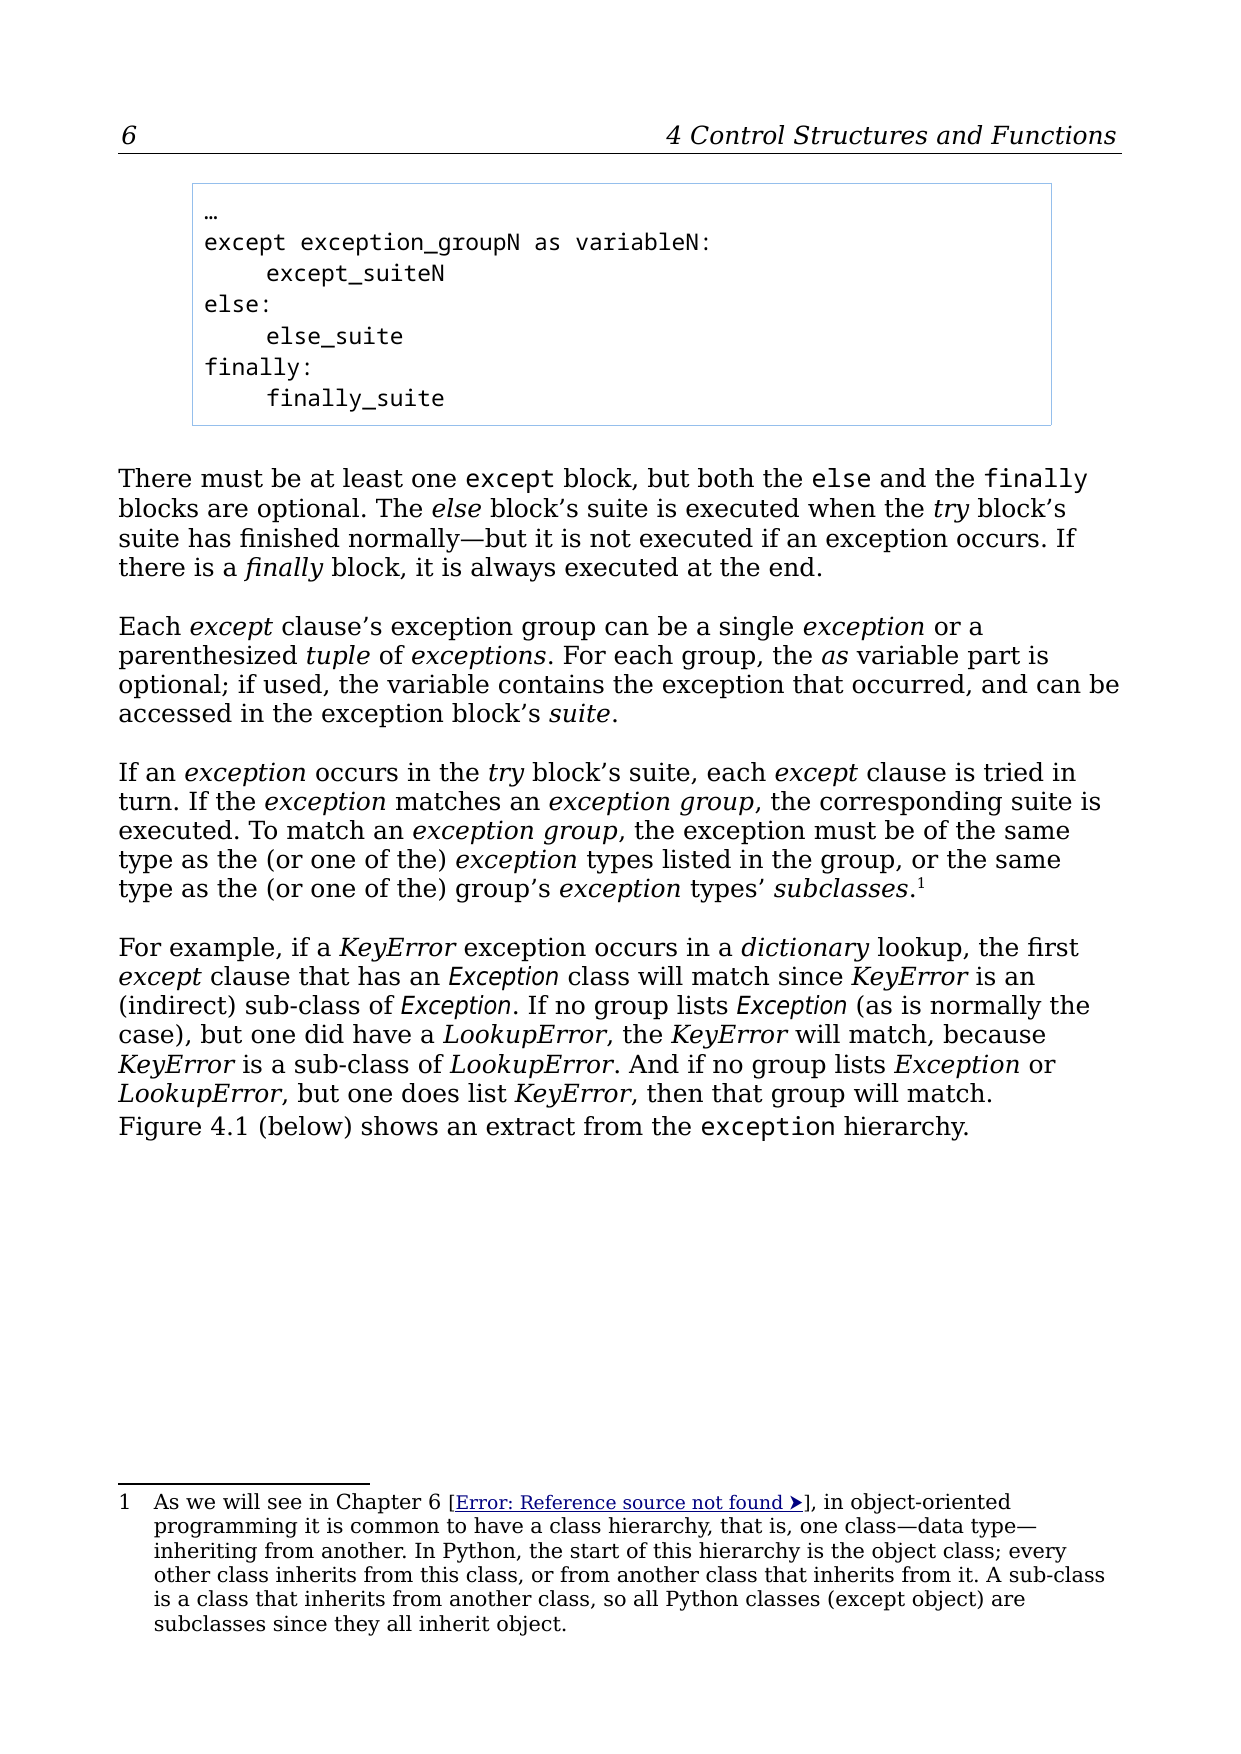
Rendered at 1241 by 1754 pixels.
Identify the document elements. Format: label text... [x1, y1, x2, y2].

text If an exception occurs in the try block’s suite, each except clause is tried in turn. If the exception matches an exception group, the corresponding suite is executed. To match an exception group, the exception must be of the same type as the (or one of the) exception types listed in the group, or the same type as the (or one of the) group’s exception types’ subclasses. [118, 758, 1122, 904]
text Each except clause’s exception group can be a single exception or a parenthesized tuple of exceptions. For each group, the as variable part is optional; if used, the variable contains the exception that occurred, and can be accessed in the exception block’s suite. [118, 612, 1122, 728]
text except_suiteN [193, 245, 1051, 276]
text … [193, 184, 1051, 214]
text finally_suite [193, 370, 1051, 425]
text finally: [193, 339, 1051, 370]
text except exception_groupN as variableN: [193, 214, 1051, 245]
text As we will see in Chapter 6 [Error: Reference source not found ⮞], in object-oriented programming it is common to have a class hierarchy, that is, one class—data type—inheriting from another. In Python, the start of this hierarchy is the object class; every other class inherits from this class, or from another class that inherits from it. A sub-class is a class that inherits from another class, so all Python classes (except object) are subclasses since they all inherit object. [118, 1490, 1122, 1636]
text else_suite [193, 308, 1051, 339]
text For example, if a KeyError exception occurs in a dictionary lookup, the first except clause that has an Exception class will match since KeyError is an (indirect) sub-class of Exception. If no group lists Exception (as is normally the case), but one did have a LookupError, the KeyError will match, because KeyError is a sub-class of LookupError. And if no group lists Exception or LookupError, but one does list KeyError, then that group will match. Figure 4.1 (below) shows an extract from the exception hierarchy. [118, 933, 1122, 1142]
text else: [193, 276, 1051, 308]
text There must be at least one except block, but both the else and the finally blocks are optional. The else block’s suite is executed when the try block’s suite has finished normally—but it is not executed if an exception occurs. If there is a finally block, it is always executed at the end. [118, 461, 1122, 582]
